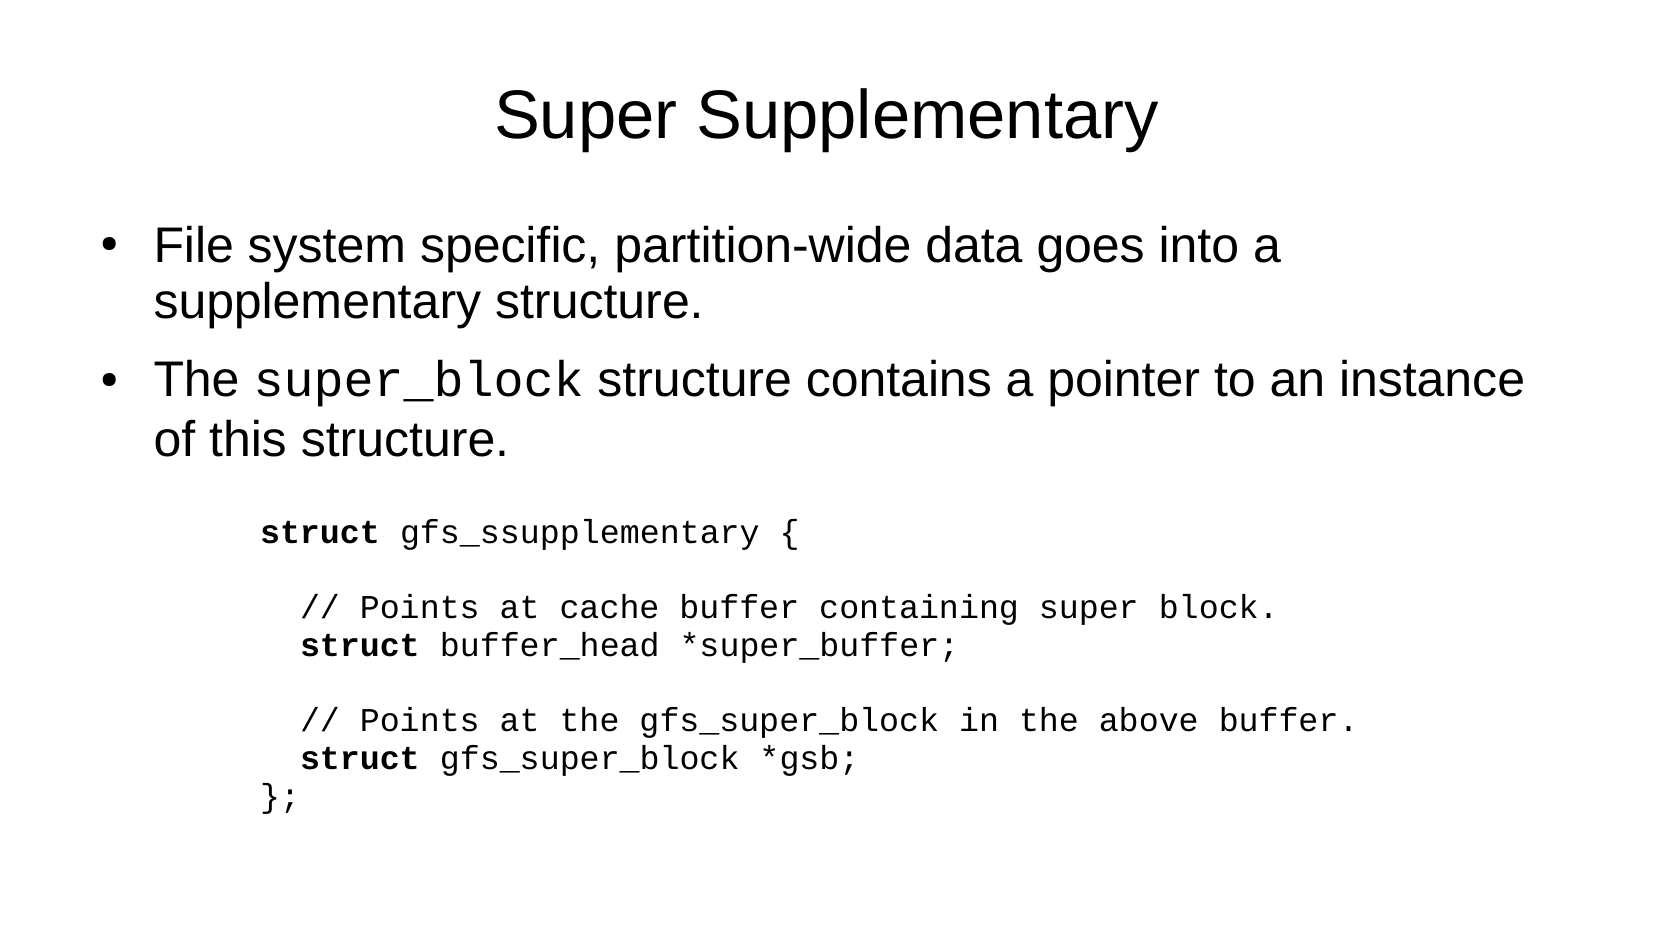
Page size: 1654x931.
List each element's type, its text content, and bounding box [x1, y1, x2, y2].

title Super Supplementary [82, 37, 1571, 193]
list File system specific, partition-wide data goes into a supplementary structure. The super_block structure contains a pointer to an instance of this structure. [82, 217, 1571, 488]
text_box struct gfs_ssupplementary { // Points at cache buffer containing super block. struct buffer_head *super_buffer; // Points at the gfs_super_block in the above buffer. struct gfs_super_block *gsb; }; [245, 508, 1426, 863]
